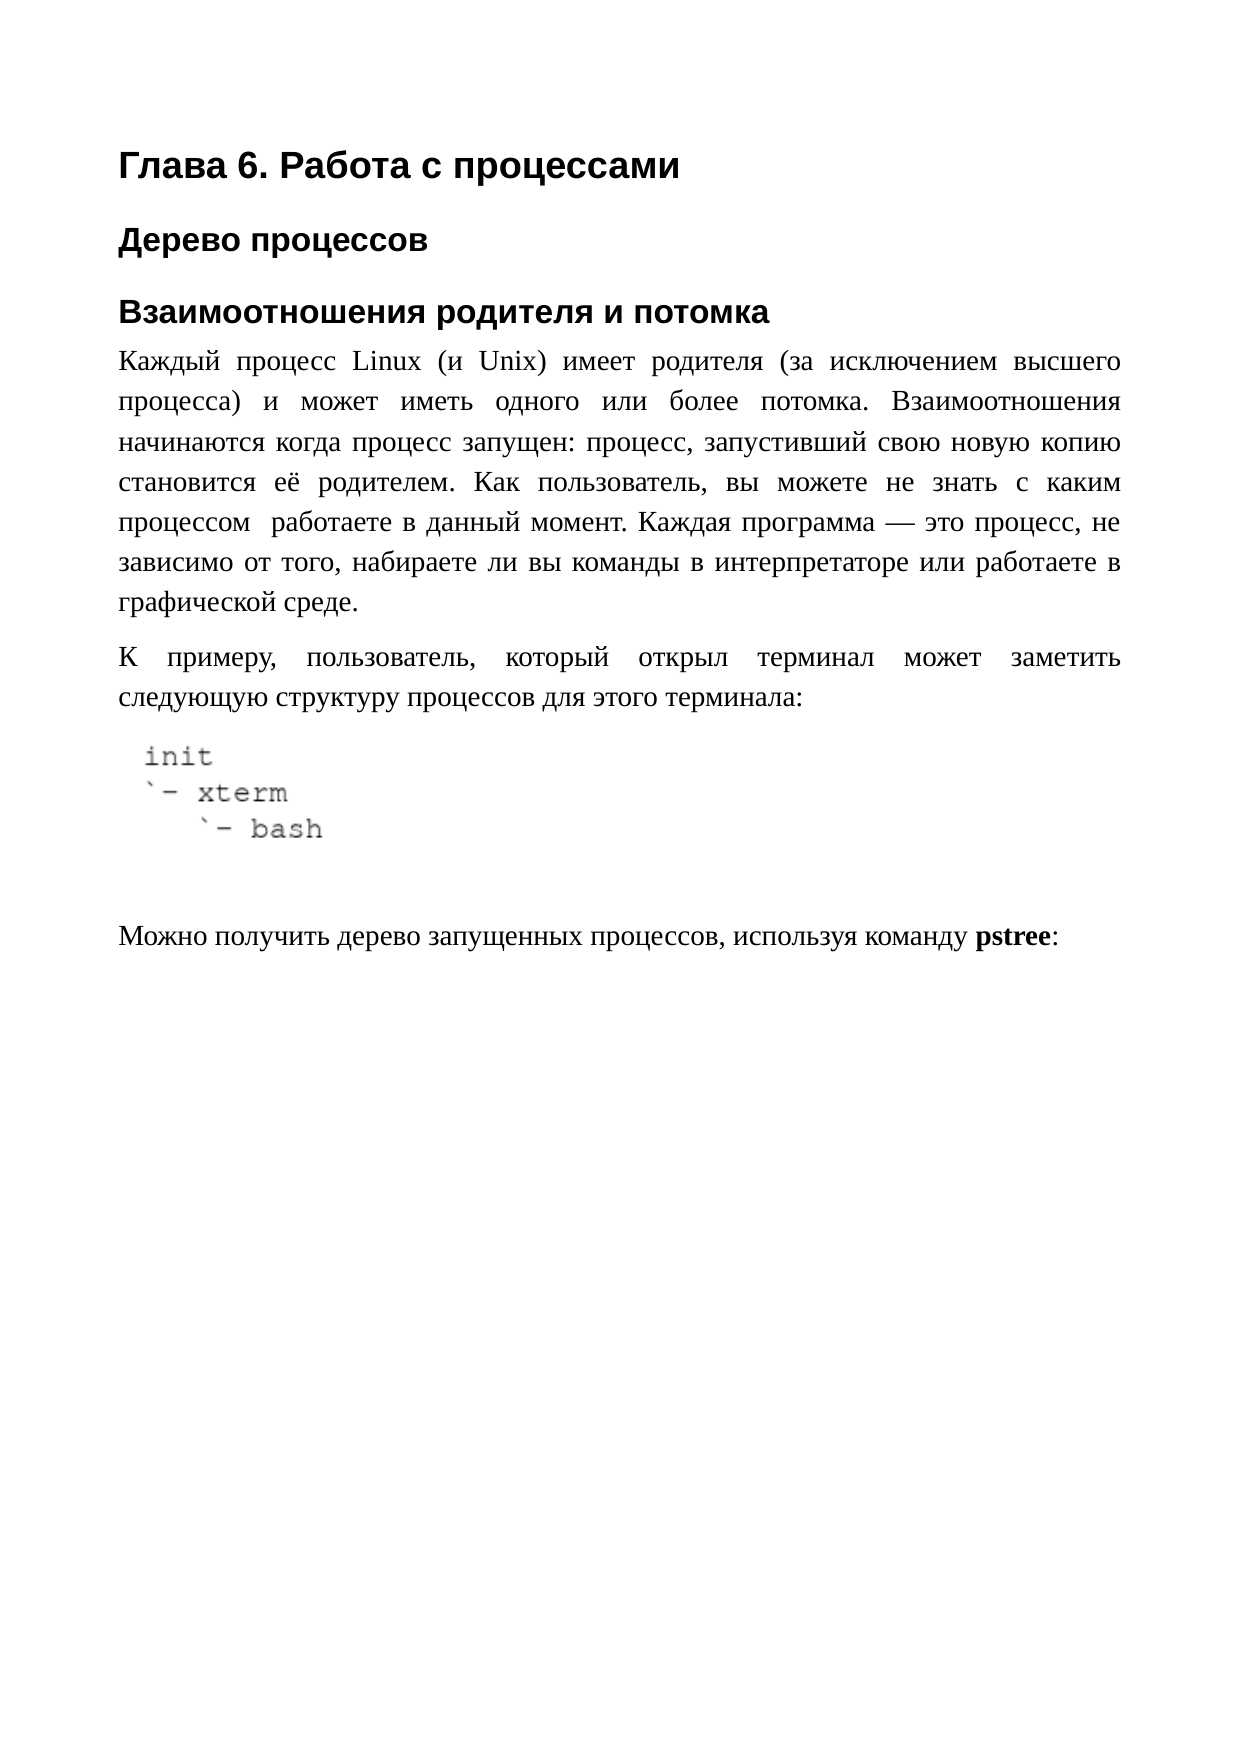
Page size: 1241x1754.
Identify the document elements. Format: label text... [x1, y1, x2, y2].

text Каждый процесс Linux (и Unix) имеет родителя (за исключением высшего процесса) и может иметь одного или более потомка. Взаимоотношения начинаются когда процесс запущен: процесс, запустивший свою новую копию становится её родителем. Как пользователь, вы можете не знать с каким процессом работаете в данный момент. Каждая программа — это процесс, не зависимо от того, набираете ли вы команды в интерпретаторе или работаете в графической среде. [118, 343, 1122, 618]
subtitle Взаимоотношения родителя и потомка [118, 292, 1122, 331]
picture [118, 736, 1123, 857]
subtitle Дерево процессов [118, 220, 1122, 259]
subtitle Глава 6. Работа с процессами [118, 143, 1122, 187]
text К примеру, пользователь, который открыл терминал может заметить следующую структуру процессов для этого терминала: [118, 639, 1122, 713]
text Можно получить дерево запущенных процессов, используя команду pstree: [118, 918, 1122, 952]
